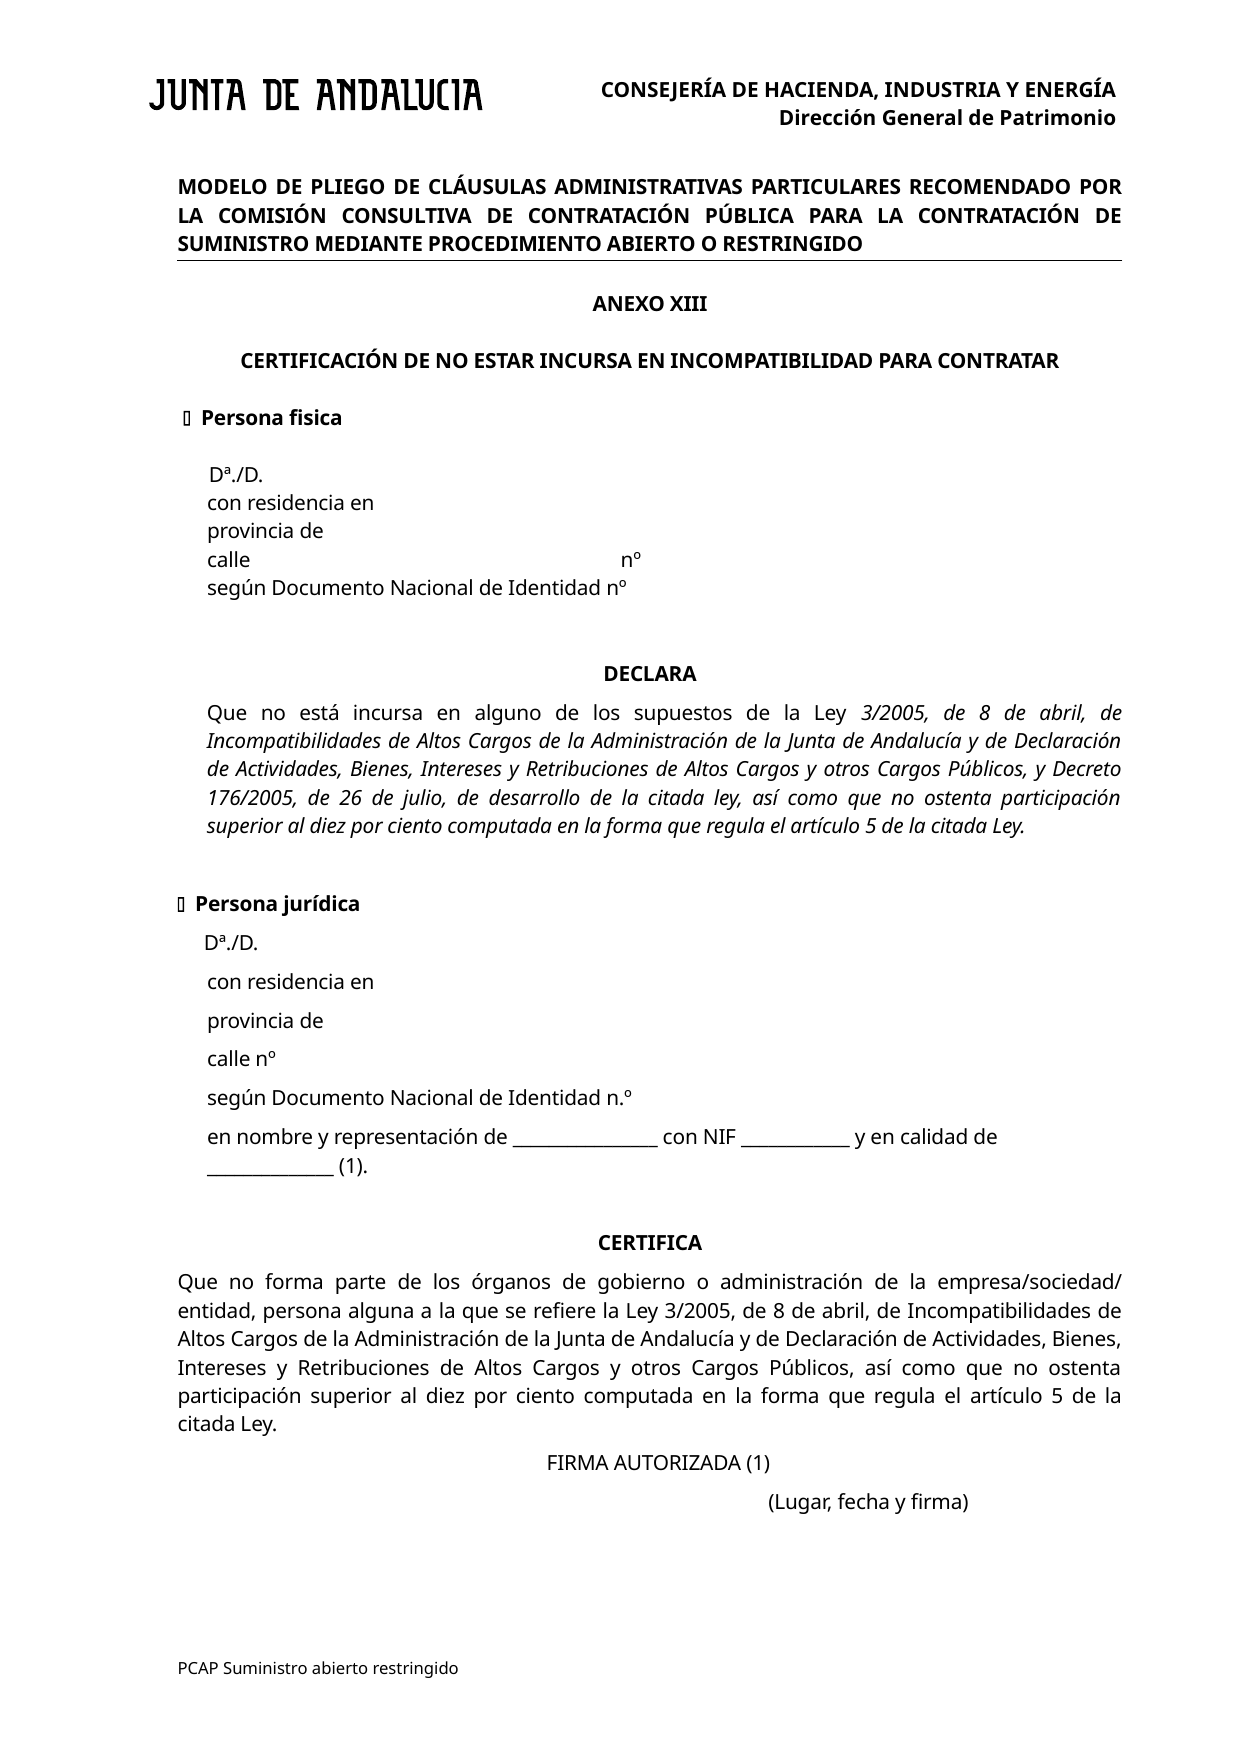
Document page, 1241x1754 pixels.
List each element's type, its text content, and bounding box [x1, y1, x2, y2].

text según Documento Nacional de Identidad nº [207, 573, 1122, 602]
text calle nº [207, 1044, 1122, 1073]
text  Persona fisica [177, 403, 1122, 431]
text con residencia en [207, 488, 1122, 517]
text calle nº [207, 545, 1122, 573]
text Que no está incursa en alguno de los supuestos de la Ley 3/2005, de 8 de abril, de Incompatibilidades de Altos Cargos de la Administración de la Junta de Andalucía y de Declaración de Actividades, Bienes, Intereses y Retribuciones de Altos Cargos y otros Cargos Públicos, y Decreto 176/2005, de 26 de julio, de desarrollo de la citada ley, así como que no ostenta participación superior al diez por ciento computada en la forma que regula el artículo 5 de la citada Ley. [207, 698, 1122, 840]
text provincia de [207, 517, 1122, 545]
text ANEXO XIII [177, 289, 1122, 318]
text provincia de [207, 1006, 1122, 1034]
text (Lugar, fecha y firma) [177, 1487, 1122, 1516]
text Dª./D. [177, 928, 1122, 956]
text DECLARA [177, 659, 1122, 687]
text Dª./D. [177, 460, 1122, 488]
text Que no forma parte de los órganos de gobierno o administración de la empresa/sociedad/ entidad, persona alguna a la que se refiere la Ley 3/2005, de 8 de abril, de Incompatibilidades de Altos Cargos de la Administración de la Junta de Andalucía y de Declaración de Actividades, Bienes, Intereses y Retribuciones de Altos Cargos y otros Cargos Públicos, así como que no ostenta participación superior al diez por ciento computada en la forma que regula el artículo 5 de la citada Ley. [177, 1267, 1122, 1438]
text FIRMA AUTORIZADA (1) [177, 1448, 1122, 1477]
list MODELO DE PLIEGO DE CLÁUSULAS ADMINISTRATIVAS PARTICULARES RECOMENDADO POR LA COMISIÓN CONSULTIVA DE CONTRATACIÓN PÚBLICA PARA LA CONTRATACIÓN DE SUMINISTRO MEDIANTE PROCEDIMIENTO ABIERTO O RESTRINGIDO [177, 172, 1122, 260]
text CERTIFICA [177, 1228, 1122, 1257]
text según Documento Nacional de Identidad n.º [207, 1083, 1122, 1112]
text en nombre y representación de ________________ con NIF ____________ y en calidad de ______________ (1). [207, 1122, 1122, 1179]
text  Persona jurídica [177, 889, 1122, 918]
text CERTIFICACIÓN DE NO ESTAR INCURSA EN INCOMPATIBILIDAD PARA CONTRATAR [130, 346, 1122, 374]
text con residencia en [207, 967, 1122, 995]
